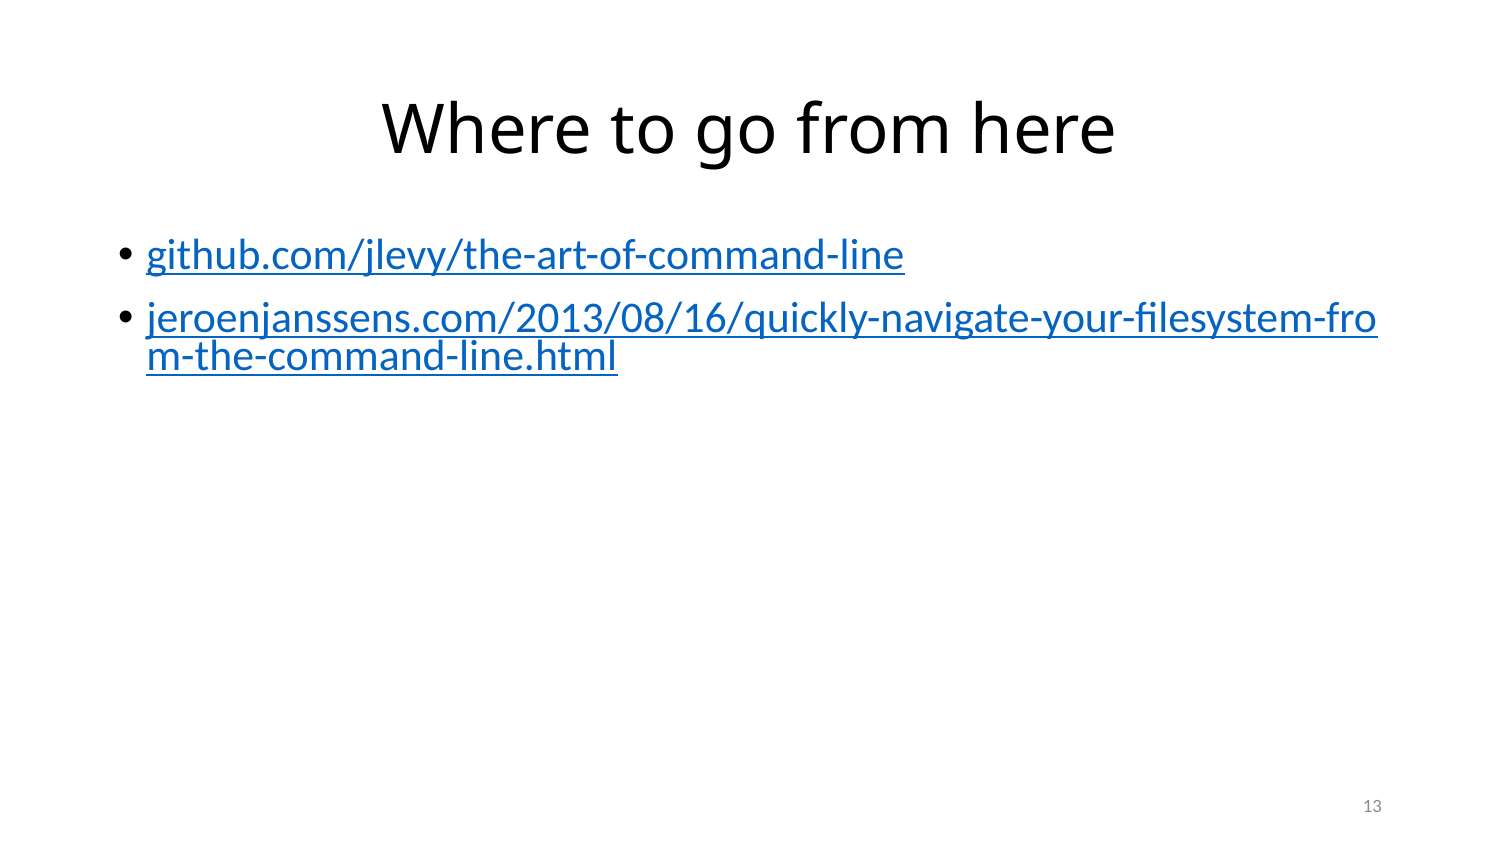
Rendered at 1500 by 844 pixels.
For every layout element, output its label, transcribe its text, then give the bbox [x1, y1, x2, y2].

list github.com/jlevy/the-art-of-command-line jeroenjanssens.com/2013/08/16/quickly-navigate-your-filesystem-from-the-command-line.html [103, 224, 1397, 760]
title Where to go from here [103, 44, 1397, 208]
slide_number [1059, 782, 1397, 827]
